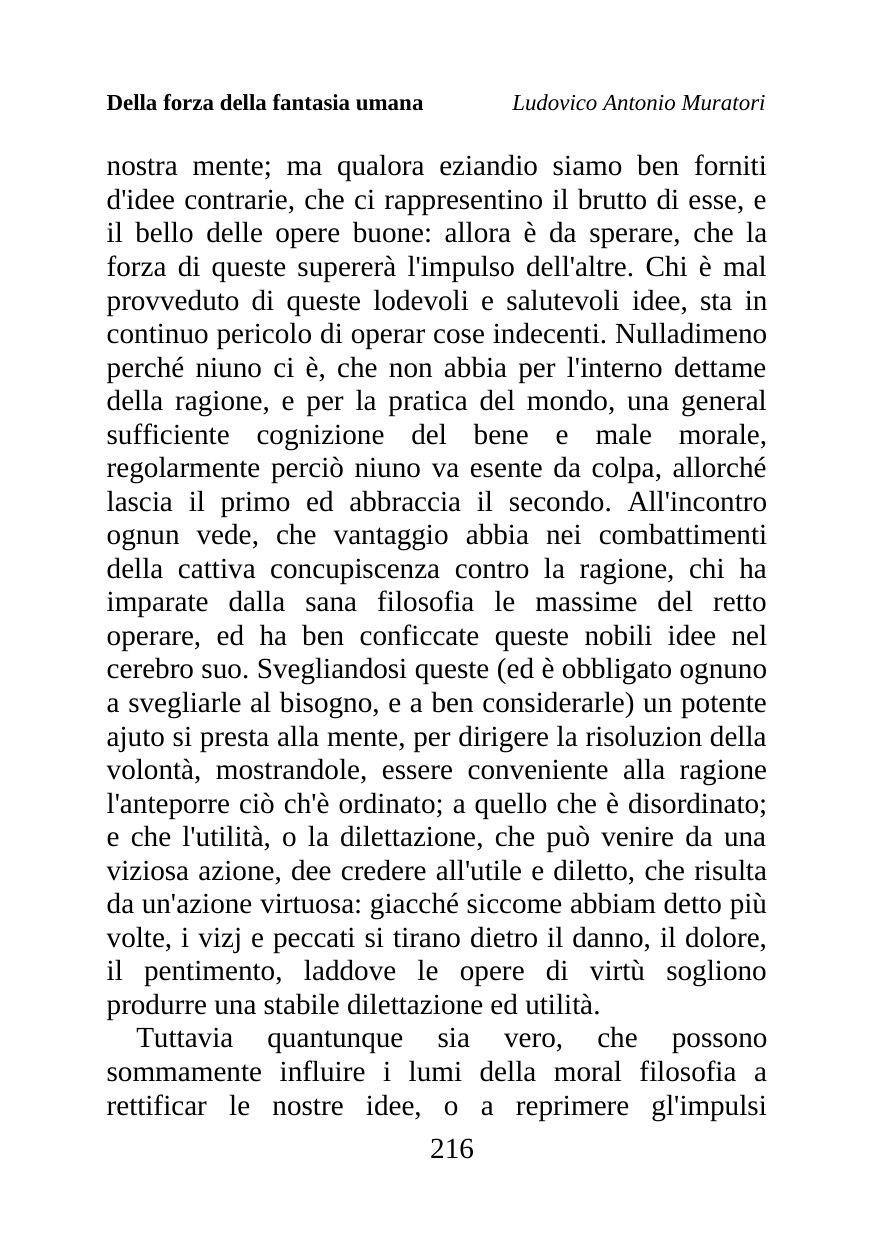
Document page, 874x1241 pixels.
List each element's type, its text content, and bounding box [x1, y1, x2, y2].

text nostra mente; ma qualora eziandio siamo ben forniti d'idee contrarie, che ci rappresentino il brutto di esse, e il bello delle opere buone: allora è da sperare, che la forza di queste supererà l'impulso dell'altre. Chi è mal provveduto di queste lodevoli e salutevoli idee, sta in continuo pericolo di operar cose indecenti. Nulladimeno perché niuno ci è, che non abbia per l'interno dettame della ragione, e per la pratica del mondo, una general sufficiente cognizione del bene e male morale, regolarmente perciò niuno va esente da colpa, allorché lascia il primo ed abbraccia il secondo. All'incontro ognun vede, che vantaggio abbia nei combattimenti della cattiva concupiscenza contro la ragione, chi ha imparate dalla sana filosofia le massime del retto operare, ed ha ben conficcate queste nobili idee nel cerebro suo. Svegliandosi queste (ed è obbligato ognuno a svegliarle al bisogno, e a ben considerarle) un potente ajuto si presta alla mente, per dirigere la risoluzion della volontà, mostrandole, essere conveniente alla ragione l'anteporre ciò ch'è ordinato; a quello che è disordinato; e che l'utilità, o la dilettazione, che può venire da una viziosa azione, dee credere all'utile e diletto, che risulta da un'azione virtuosa: giacché siccome abbiam detto più volte, i vizj e peccati si tirano dietro il danno, il dolore, il pentimento, laddove le opere di virtù sogliono produrre una stabile dilettazione ed utilità. [106, 148, 768, 1021]
text Tuttavia quantunque sia vero, che possono sommamente influire i lumi della moral filosofia a rettificar le nostre idee, o a reprimere gl'impulsi [106, 1021, 768, 1121]
